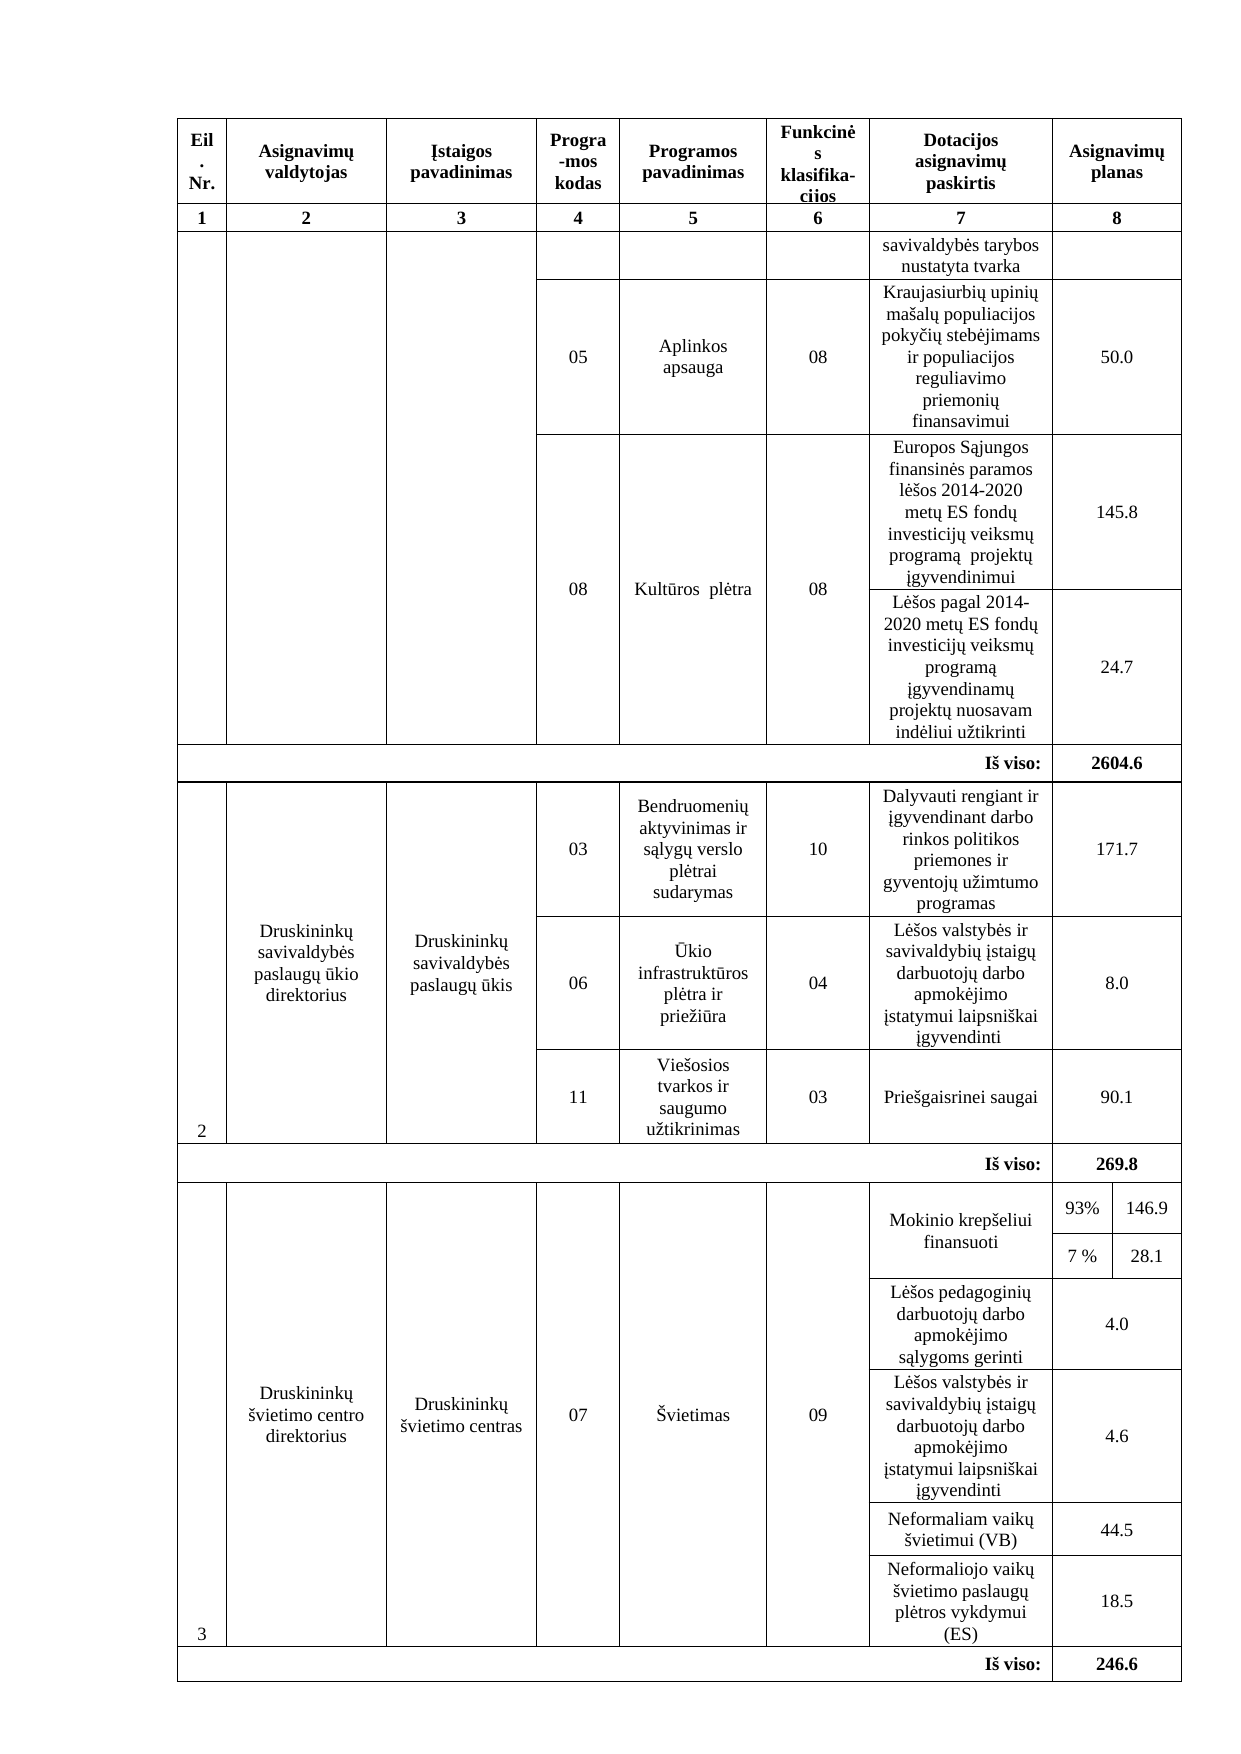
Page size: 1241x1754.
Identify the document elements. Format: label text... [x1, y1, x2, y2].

table_cell Lėšos pagal 2014-2020 metų ES fondų investicijų veiksmų programą įgyvendinamų projektų nuosavam indėliui užtikrinti [870, 590, 1052, 744]
table_cell 4 [537, 204, 619, 231]
table_cell Iš viso: [178, 1144, 1052, 1182]
table_cell [1053, 232, 1181, 278]
table_cell 6 [767, 204, 869, 231]
table_cell 269.8 [1053, 1144, 1181, 1182]
table_cell 03 [767, 1050, 869, 1143]
table_cell Aplinkos apsauga [620, 280, 766, 433]
table_cell 1 [178, 204, 226, 231]
table_cell 03 [537, 783, 619, 916]
table_cell 24.7 [1053, 590, 1181, 744]
table_cell 3 [387, 204, 536, 231]
table_cell [537, 232, 619, 278]
table_header Dotacijos asignavimų paskirtis [870, 119, 1052, 203]
table_header Asignavimų valdytojas [227, 119, 386, 203]
table_cell Priešgaisrinei saugai [870, 1050, 1052, 1143]
table_cell [227, 232, 386, 744]
table_cell Iš viso: [178, 745, 1052, 781]
table_cell Kultūros plėtra [620, 435, 766, 744]
table_cell Neformaliojo vaikų švietimo paslaugų plėtros vykdymui (ES) [870, 1556, 1052, 1646]
table_cell 11 [537, 1050, 619, 1143]
table_cell Mokinio krepšeliui finansuoti [870, 1183, 1052, 1278]
table_cell 2 [227, 204, 386, 231]
table_cell Ūkio infrastruktūros plėtra ir priežiūra [620, 917, 766, 1049]
table_cell 7 [870, 204, 1052, 231]
table_cell Švietimas [620, 1183, 766, 1646]
table_header Programos pavadinimas [620, 119, 766, 203]
table_cell Europos Sąjungos finansinės paramos lėšos 2014-2020 metų ES fondų investicijų veiksmų programą projektų įgyvendinimui [870, 435, 1052, 589]
table_cell 246.6 [1053, 1647, 1181, 1681]
table_cell 8 [1053, 204, 1181, 231]
table_cell 08 [767, 280, 869, 433]
table_cell 90.1 [1053, 1050, 1181, 1143]
table_cell 28.1 [1113, 1234, 1181, 1278]
table_cell Iš viso: [178, 1647, 1052, 1681]
table_cell Neformaliam vaikų švietimui (VB) [870, 1503, 1052, 1555]
table_cell [767, 232, 869, 278]
table_cell 5 [620, 204, 766, 231]
table_cell 08 [537, 435, 619, 744]
table_cell Druskininkų savivaldybės paslaugų ūkio direktorius [227, 783, 386, 1143]
table_cell 4.6 [1053, 1370, 1181, 1502]
table_cell 07 [537, 1183, 619, 1646]
table_cell 3 [178, 1183, 226, 1646]
table_cell Dalyvauti rengiant ir įgyvendinant darbo rinkos politikos priemones ir gyventojų užimtumo programas [870, 783, 1052, 916]
table_cell 44.5 [1053, 1503, 1181, 1555]
table_cell 7 % [1053, 1234, 1112, 1278]
table_cell 50.0 [1053, 280, 1181, 433]
table_cell 145.8 [1053, 435, 1181, 589]
table_header Asignavimų planas [1053, 119, 1181, 203]
table_cell 10 [767, 783, 869, 916]
table_cell [620, 232, 766, 278]
table_cell Druskininkų savivaldybės paslaugų ūkis [387, 783, 536, 1143]
table_cell 8.0 [1053, 917, 1181, 1049]
table_cell 09 [767, 1183, 869, 1646]
table_cell Druskininkų švietimo centras [387, 1183, 536, 1646]
table_header Progra-mos kodas [537, 119, 619, 203]
table_cell Druskininkų švietimo centro direktorius [227, 1183, 386, 1646]
table_cell savivaldybės tarybos nustatyta tvarka [870, 232, 1052, 278]
table_header Įstaigos pavadinimas [387, 119, 536, 203]
table_cell 08 [767, 435, 869, 744]
table_cell Kraujasiurbių upinių mašalų populiacijos pokyčių stebėjimams ir populiacijos reguliavimo priemonių finansavimui [870, 280, 1052, 433]
table_header Eil. Nr. [178, 119, 226, 203]
table_cell [387, 232, 536, 744]
table_cell 04 [767, 917, 869, 1049]
table_cell 06 [537, 917, 619, 1049]
table_cell 93% [1053, 1183, 1112, 1233]
table_cell 2604.6 [1053, 745, 1181, 781]
table_header Funkcinės klasifika-cijos kodas [767, 119, 869, 203]
table_cell 18.5 [1053, 1556, 1181, 1646]
table_cell Lėšos pedagoginių darbuotojų darbo apmokėjimo sąlygoms gerinti [870, 1279, 1052, 1369]
table_cell Viešosios tvarkos ir saugumo užtikrinimas [620, 1050, 766, 1143]
table_cell Lėšos valstybės ir savivaldybių įstaigų darbuotojų darbo apmokėjimo įstatymui laipsniškai įgyvendinti [870, 917, 1052, 1049]
table_cell Lėšos valstybės ir savivaldybių įstaigų darbuotojų darbo apmokėjimo įstatymui laipsniškai įgyvendinti [870, 1370, 1052, 1502]
table_cell 146.9 [1113, 1183, 1181, 1233]
table_cell 171.7 [1053, 783, 1181, 916]
table_cell 4.0 [1053, 1279, 1181, 1369]
table_cell 05 [537, 280, 619, 433]
table_cell Bendruomenių aktyvinimas ir sąlygų verslo plėtrai sudarymas [620, 783, 766, 916]
table_cell 2 [178, 783, 226, 1143]
table_cell [178, 232, 226, 744]
